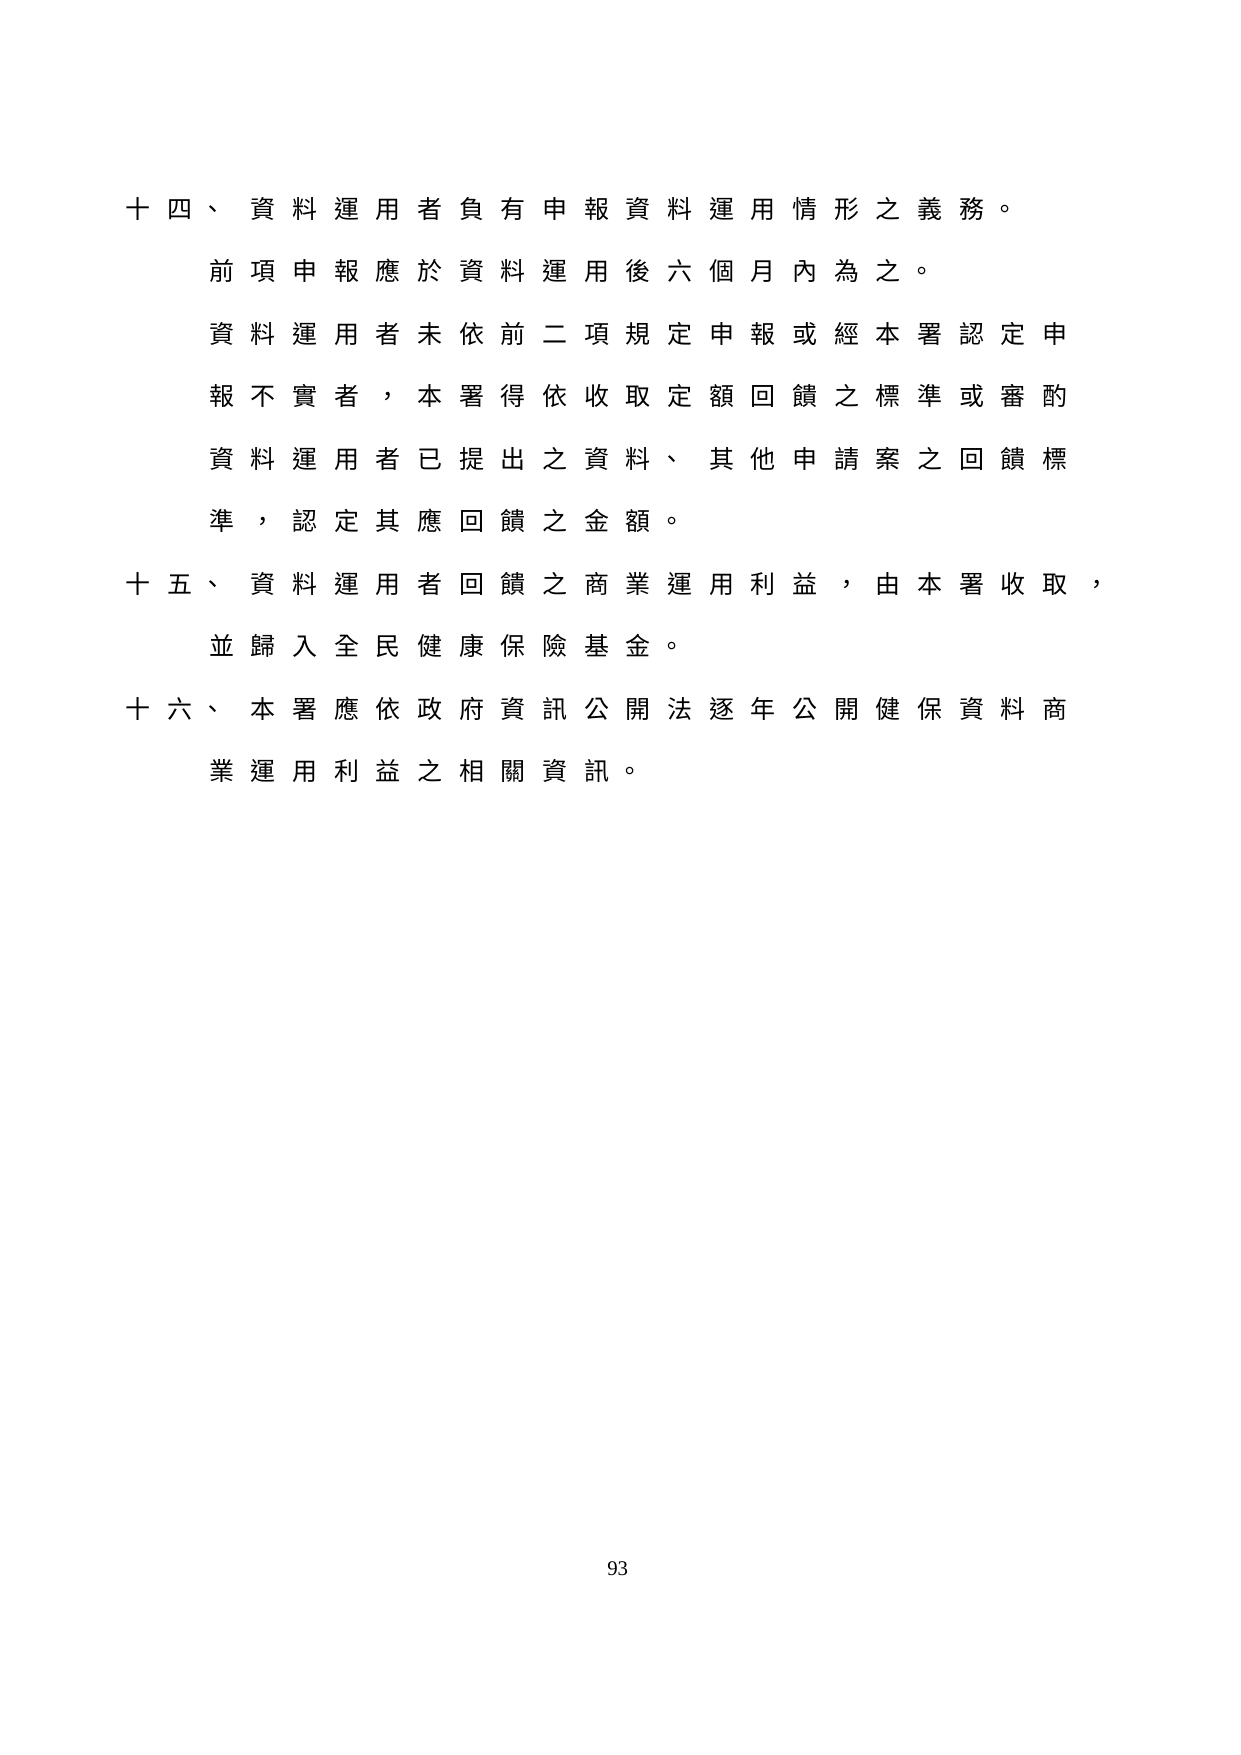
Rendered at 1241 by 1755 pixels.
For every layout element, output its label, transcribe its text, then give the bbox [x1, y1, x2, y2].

text 十五、資料運用者回饋之商業運用利益，由本署收取，並歸入全民健康保險基金。 [103, 541, 1103, 666]
text 十四、資料運用者負有申報資料運用情形之義務。 [103, 166, 1103, 228]
text 資料運用者未依前二項規定申報或經本署認定申報不實者，本署得依收取定額回饋之標準或審酌資料運用者已提出之資料、其他申請案之回饋標準，認定其應回饋之金額。 [178, 291, 1103, 541]
text 前項申報應於資料運用後六個月內為之。 [178, 228, 1103, 291]
text 十六、本署應依政府資訊公開法逐年公開健保資料商業運用利益之相關資訊。 [103, 666, 1103, 791]
